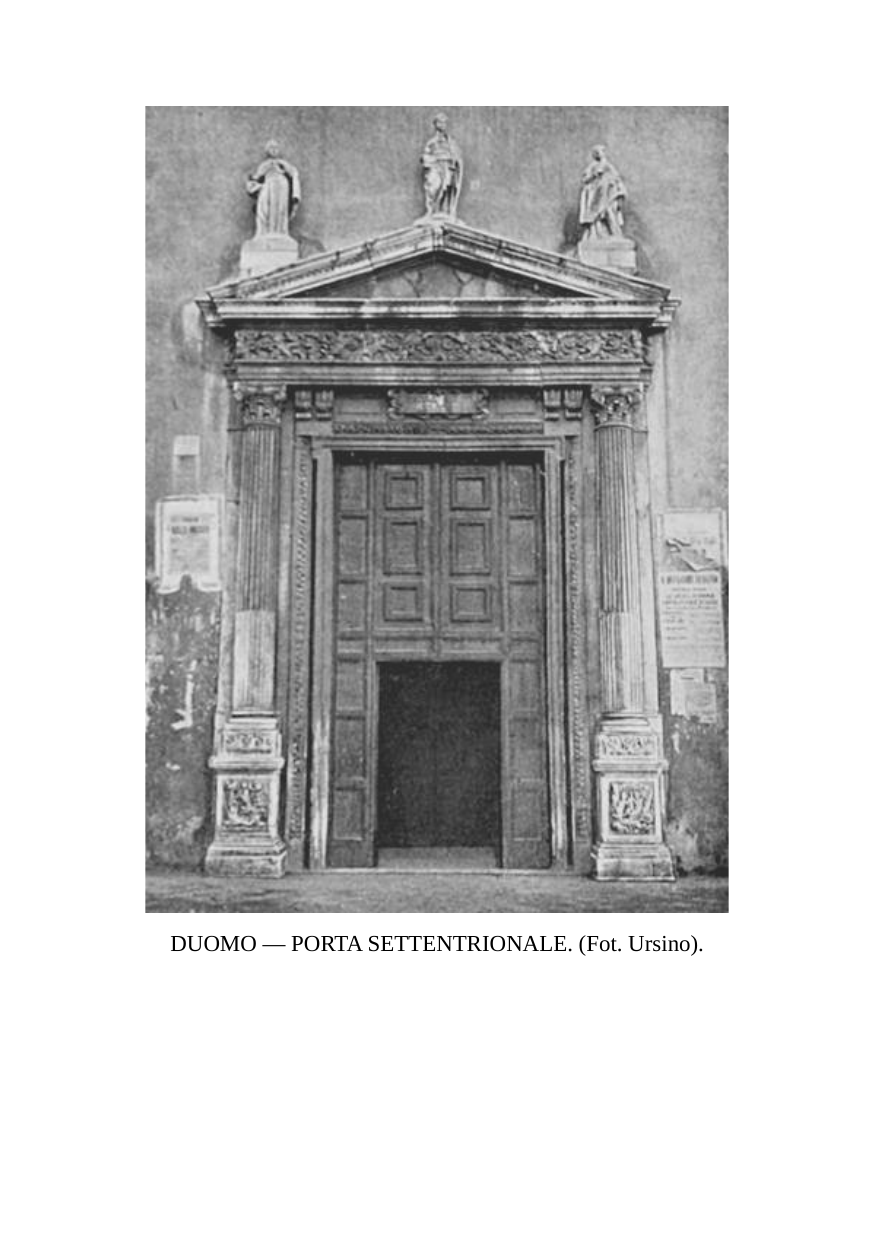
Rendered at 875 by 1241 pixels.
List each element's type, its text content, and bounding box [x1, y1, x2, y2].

text DUOMO ― PORTA SETTENTRIONALE. (Fot. Ursino). [106, 930, 768, 957]
picture [145, 106, 729, 913]
